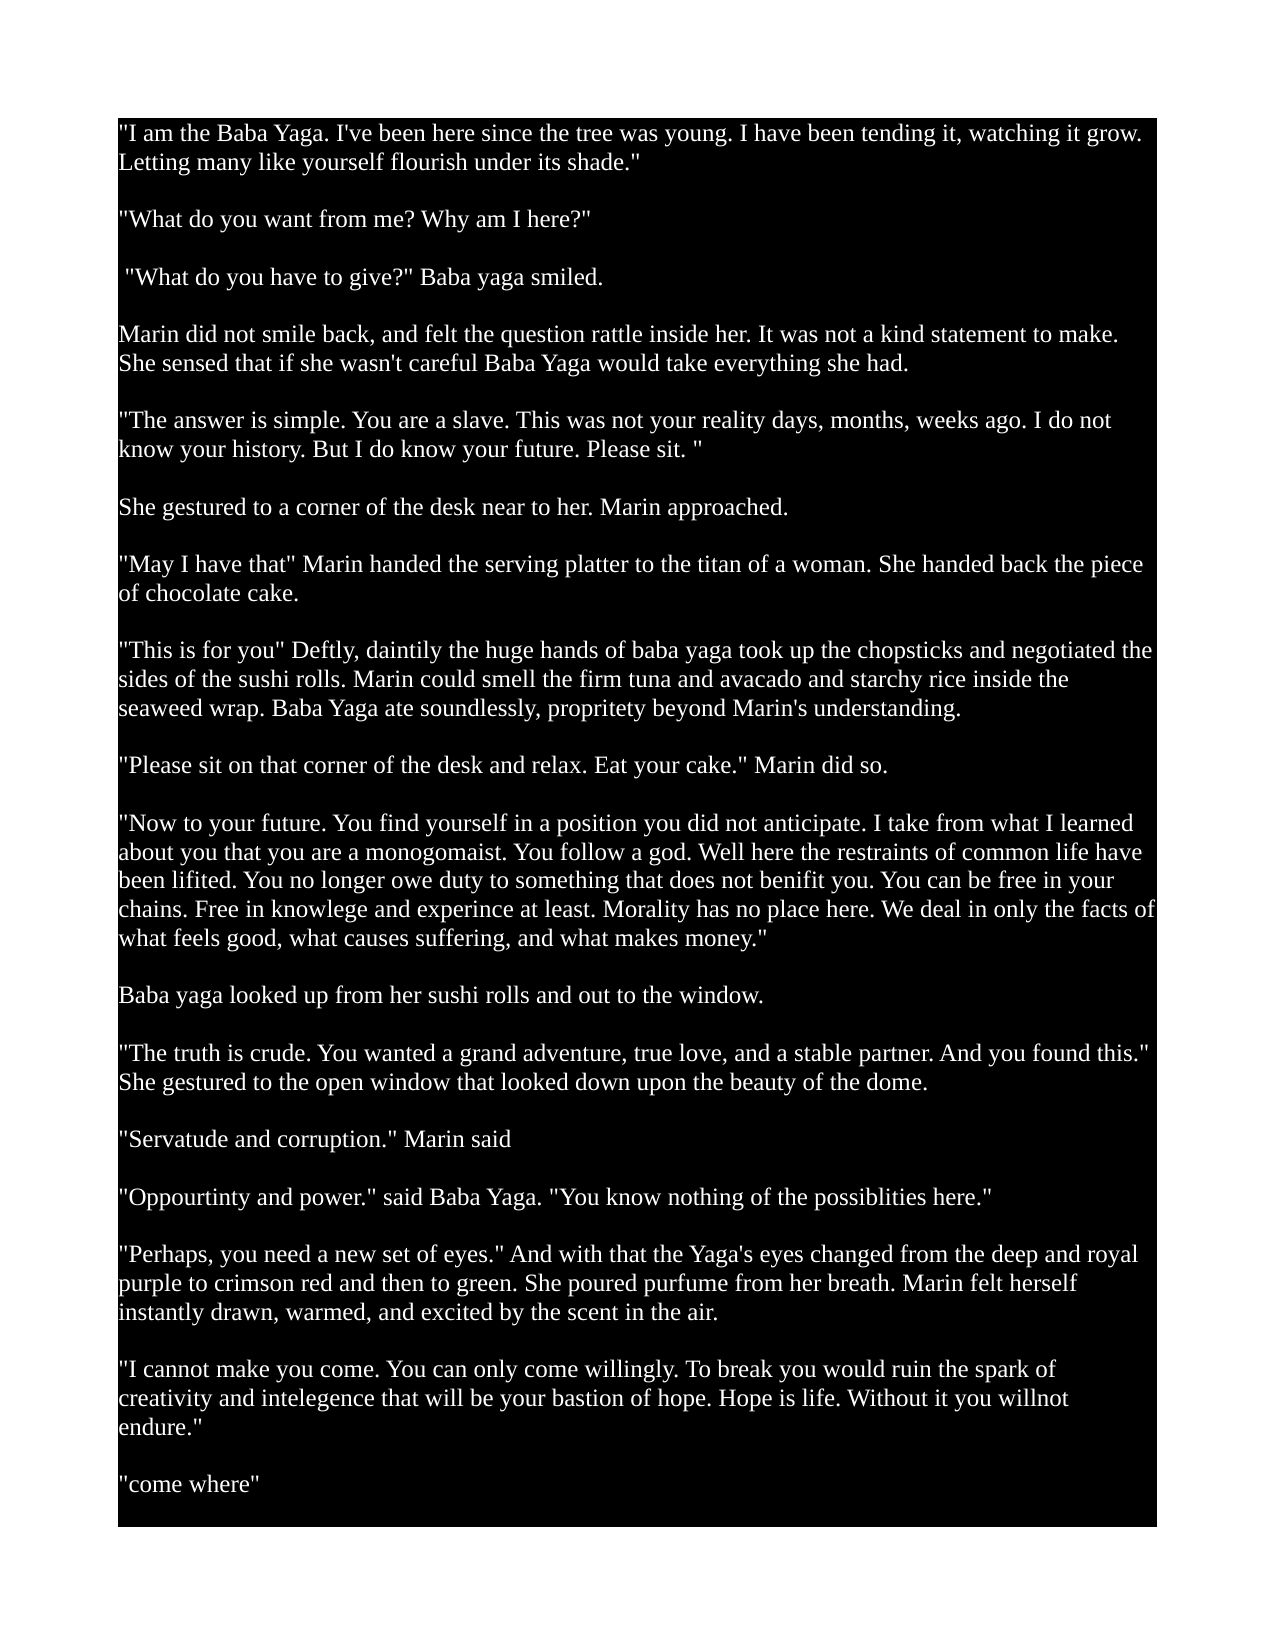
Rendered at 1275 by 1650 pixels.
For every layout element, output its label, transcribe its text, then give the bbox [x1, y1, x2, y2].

text "What do you want from me? Why am I here?" [118, 204, 1157, 233]
text "Oppourtinty and power." said Baba Yaga. "You know nothing of the possiblities here." [118, 1182, 1157, 1211]
text "Please sit on that corner of the desk and relax. Eat your cake." Marin did so. [118, 751, 1157, 779]
text Baba yaga looked up from her sushi rolls and out to the window. "The truth is crude. You wanted a grand adventure, true love, and a stable partner. And you found this." She gestured to the open window that looked down upon the beauty of the dome. [118, 981, 1157, 1096]
text "Servatude and corruption." Marin said [118, 1124, 1157, 1153]
text "This is for you" Deftly, daintily the huge hands of baba yaga took up the chopsticks and negotiated the sides of the sushi rolls. Marin could smell the firm tuna and avacado and starchy rice inside the seaweed wrap. Baba Yaga ate soundlessly, propritety beyond Marin's understanding. [118, 607, 1157, 722]
text "Perhaps, you need a new set of eyes." And with that the Yaga's eyes changed from the deep and royal purple to crimson red and then to green. She poured purfume from her breath. Marin felt herself instantly drawn, warmed, and excited by the scent in the air. [118, 1239, 1157, 1326]
text "I cannot make you come. You can only come willingly. To break you would ruin the spark of creativity and intelegence that will be your bastion of hope. Hope is life. Without it you willnot endure." [118, 1354, 1157, 1441]
text "May I have that" Marin handed the serving platter to the titan of a woman. She handed back the piece of chocolate cake. [118, 521, 1157, 607]
text "come where" [118, 1469, 1157, 1527]
text "Now to your future. You find yourself in a position you did not anticipate. I take from what I learned about you that you are a monogomaist. You follow a god. Well here the restraints of common life have been lifited. You no longer owe duty to something that does not benifit you. You can be free in your chains. Free in knowlege and experince at least. Morality has no place here. We deal in only the facts of what feels good, what causes suffering, and what makes money." [118, 808, 1157, 952]
text Marin did not smile back, and felt the question rattle inside her. It was not a kind statement to make. She sensed that if she wasn't careful Baba Yaga would take everything she had. [118, 291, 1157, 377]
text "What do you have to give?" Baba yaga smiled. [118, 262, 1157, 291]
text She gestured to a corner of the desk near to her. Marin approached. [118, 492, 1157, 521]
text "I am the Baba Yaga. I've been here since the tree was young. I have been tending it, watching it grow. Letting many like yourself flourish under its shade." [118, 118, 1157, 176]
text "The answer is simple. You are a slave. This was not your reality days, months, weeks ago. I do not know your history. But I do know your future. Please sit. " [118, 406, 1157, 463]
